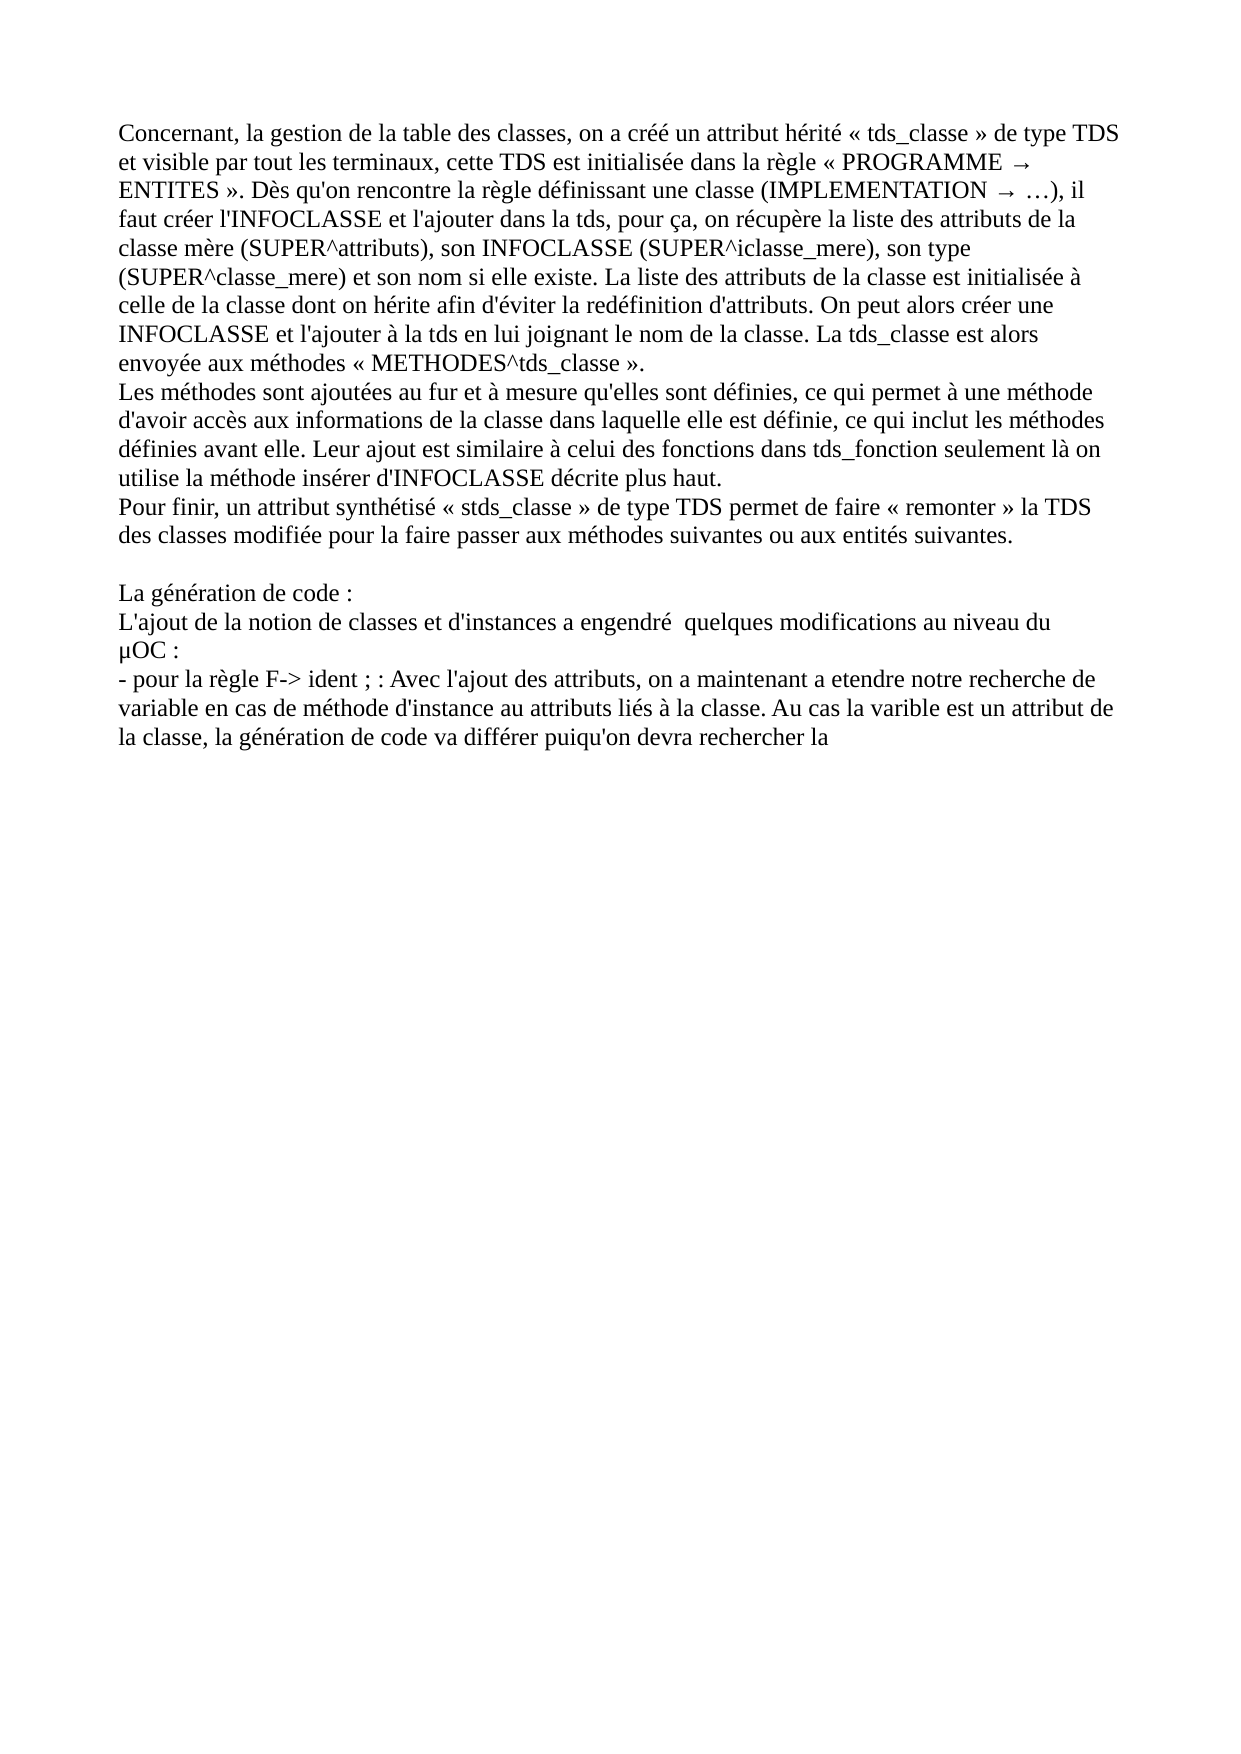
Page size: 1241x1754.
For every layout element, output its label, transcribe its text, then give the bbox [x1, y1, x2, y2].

text L'ajout de la notion de classes et d'instances a engendré quelques modifications au niveau du μOC : [118, 607, 1122, 664]
text Les méthodes sont ajoutées au fur et à mesure qu'elles sont définies, ce qui permet à une méthode d'avoir accès aux informations de la classe dans laquelle elle est définie, ce qui inclut les méthodes définies avant elle. Leur ajout est similaire à celui des fonctions dans tds_fonction seulement là on utilise la méthode insérer d'INFOCLASSE décrite plus haut. [118, 377, 1122, 492]
text Pour finir, un attribut synthétisé « stds_classe » de type TDS permet de faire « remonter » la TDS des classes modifiée pour la faire passer aux méthodes suivantes ou aux entités suivantes. [118, 492, 1122, 549]
text Concernant, la gestion de la table des classes, on a créé un attribut hérité « tds_classe » de type TDS et visible par tout les terminaux, cette TDS est initialisée dans la règle « PROGRAMME → ENTITES ». Dès qu'on rencontre la règle définissant une classe (IMPLEMENTATION → …), il faut créer l'INFOCLASSE et l'ajouter dans la tds, pour ça, on récupère la liste des attributs de la classe mère (SUPER^attributs), son INFOCLASSE (SUPER^iclasse_mere), son type (SUPER^classe_mere) et son nom si elle existe. La liste des attributs de la classe est initialisée à celle de la classe dont on hérite afin d'éviter la redéfinition d'attributs. On peut alors créer une INFOCLASSE et l'ajouter à la tds en lui joignant le nom de la classe. La tds_classe est alors envoyée aux méthodes « METHODES^tds_classe ». [118, 118, 1122, 377]
text La génération de code : [118, 578, 1122, 607]
text - pour la règle F-> ident ; : Avec l'ajout des attributs, on a maintenant a etendre notre recherche de variable en cas de méthode d'instance au attributs liés à la classe. Au cas la varible est un attribut de la classe, la génération de code va différer puiqu'on devra rechercher la [118, 664, 1122, 751]
